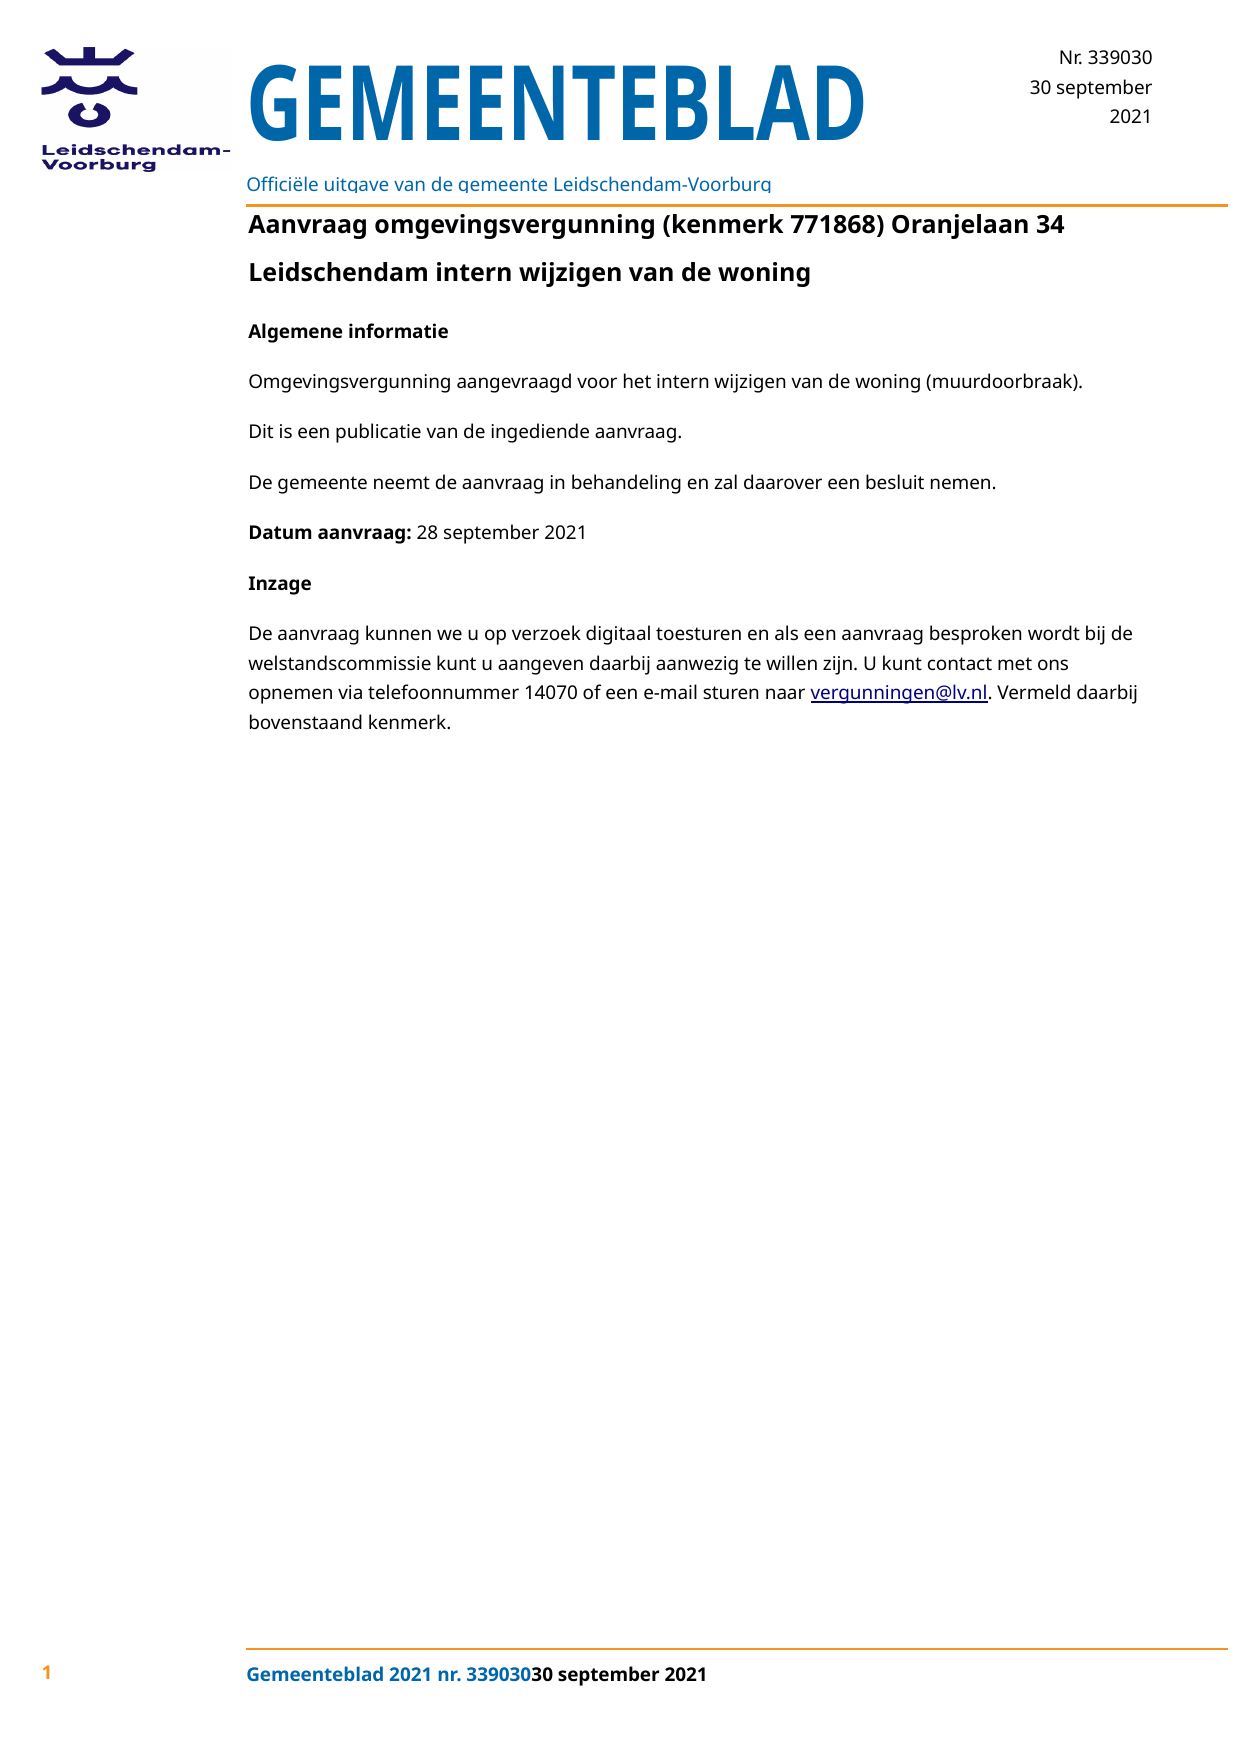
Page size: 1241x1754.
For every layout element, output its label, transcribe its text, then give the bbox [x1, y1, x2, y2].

text De gemeente neemt de aanvraag in behandeling en zal daarover een besluit nemen. [248, 469, 1152, 495]
text Dit is een publicatie van de ingediende aanvraag. [248, 419, 1152, 444]
text De aanvraag kunnen we u op verzoek digitaal toesturen en als een aanvraag besproken wordt bij de welstandscommissie kunt u aangeven daarbij aanwezig te willen zijn. U kunt contact met ons opnemen via telefoonnummer 14070 of een e-mail sturen naar vergunningen@lv.nl. Vermeld daarbij bovenstaand kenmerk. [248, 620, 1152, 735]
text Aanvraag omgevingsvergunning (kenmerk 771868) Oranjelaan 34 Leidschendam intern wijzigen van de woning [248, 207, 1152, 288]
text Inzage [248, 570, 1152, 596]
picture [41, 47, 231, 172]
text Omgevingsvergunning aangevraagd voor het intern wijzigen van de woning (muurdoorbraak). [248, 368, 1152, 394]
text Datum aanvraag: 28 september 2021 [248, 519, 1152, 545]
text Algemene informatie [248, 318, 1152, 344]
